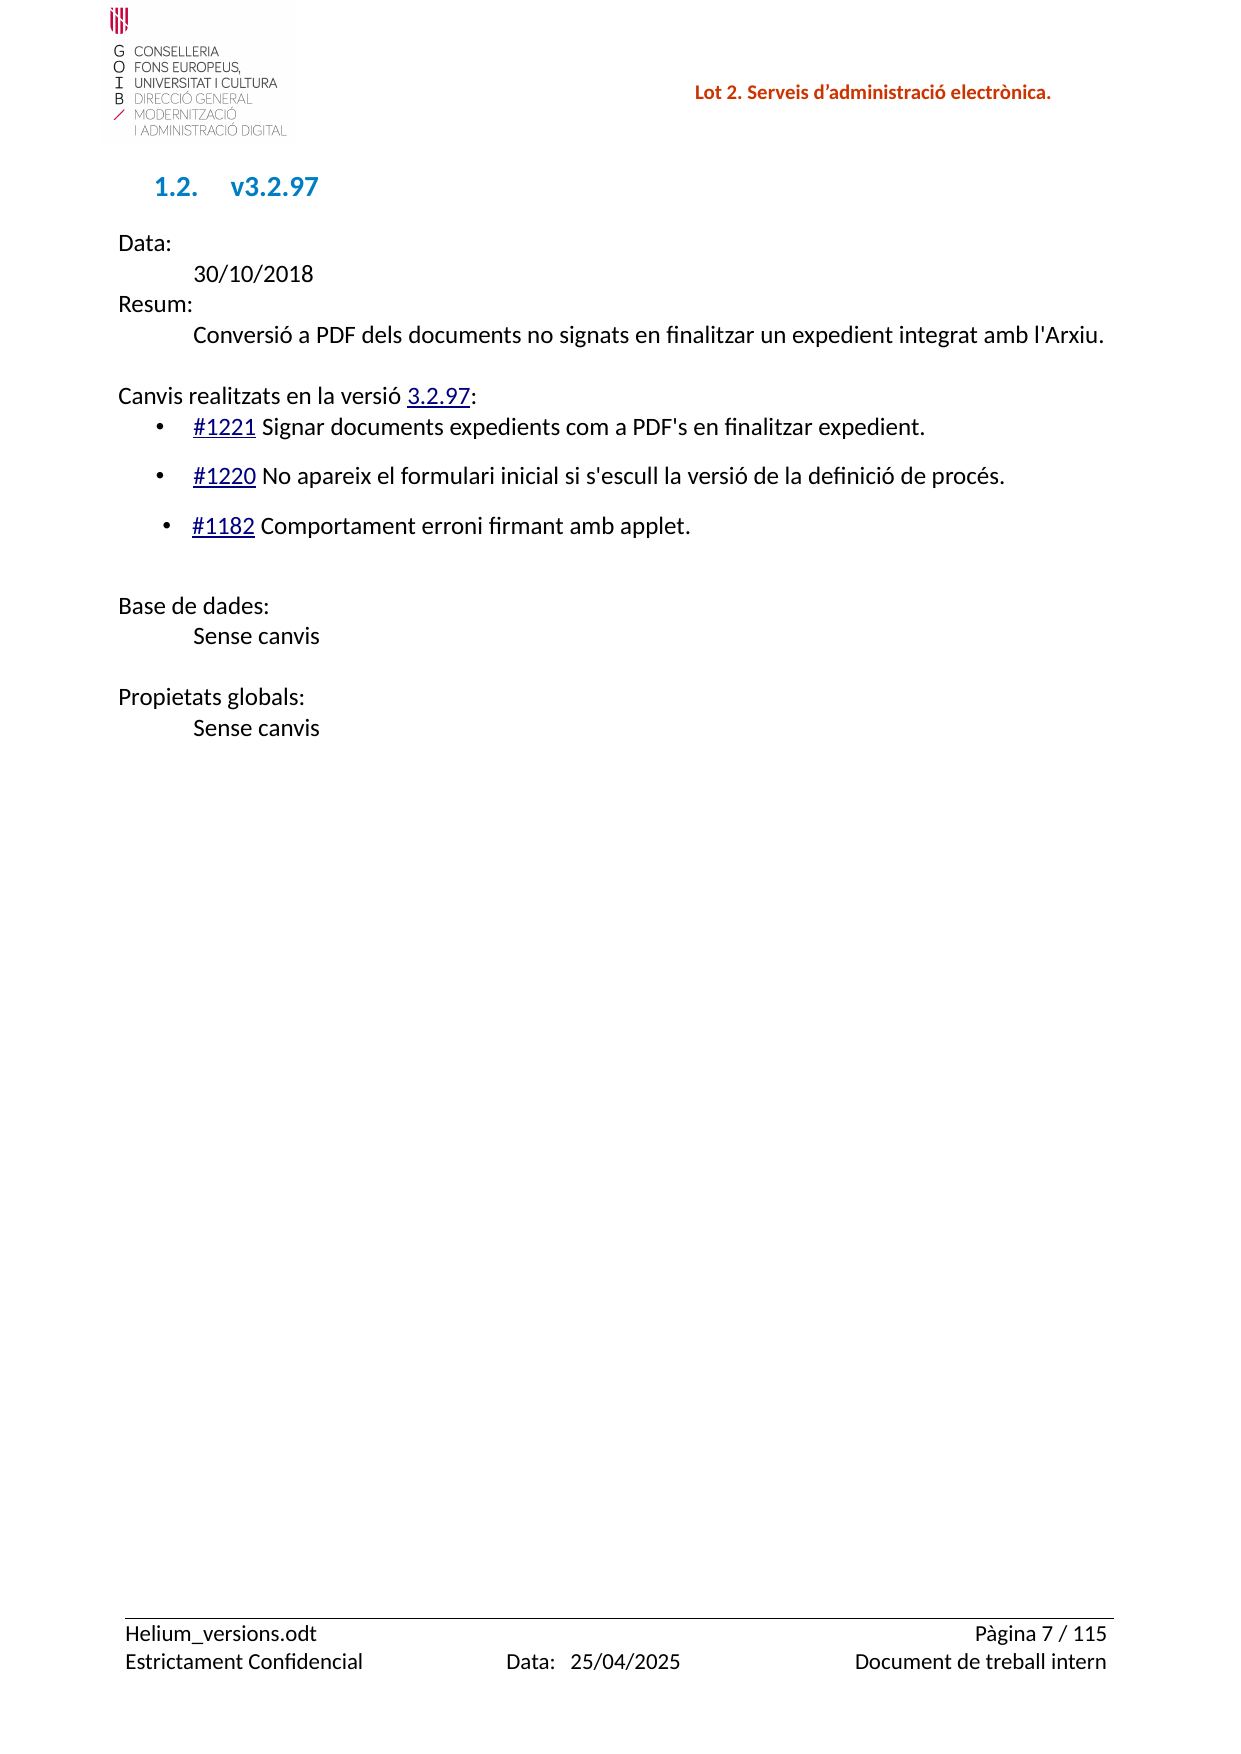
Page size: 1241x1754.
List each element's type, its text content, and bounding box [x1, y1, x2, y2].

list #1221 Signar documents expedients com a PDF's en finalitzar expedient. [156, 411, 1122, 441]
text Sense canvis [118, 621, 1122, 651]
text Base de dades: [118, 590, 1122, 621]
text Canvis realitzats en la versió 3.2.97: [118, 380, 1122, 411]
text 30/10/2018 [118, 258, 1122, 289]
text Sense canvis [118, 712, 1122, 743]
list #1182 Comportament erroni firmant amb applet. [162, 510, 1122, 540]
list #1220 No apareix el formulari inicial si s'escull la versió de la definició de procés. [156, 460, 1122, 491]
text Data: [118, 228, 1122, 258]
text Propietats globals: [118, 682, 1122, 712]
picture [100, 0, 297, 144]
text Resum: [118, 289, 1122, 319]
subtitle v3.2.97 [153, 168, 1122, 204]
text Conversió a PDF dels documents no signats en finalitzar un expedient integrat amb l'Arxiu. [118, 319, 1122, 350]
